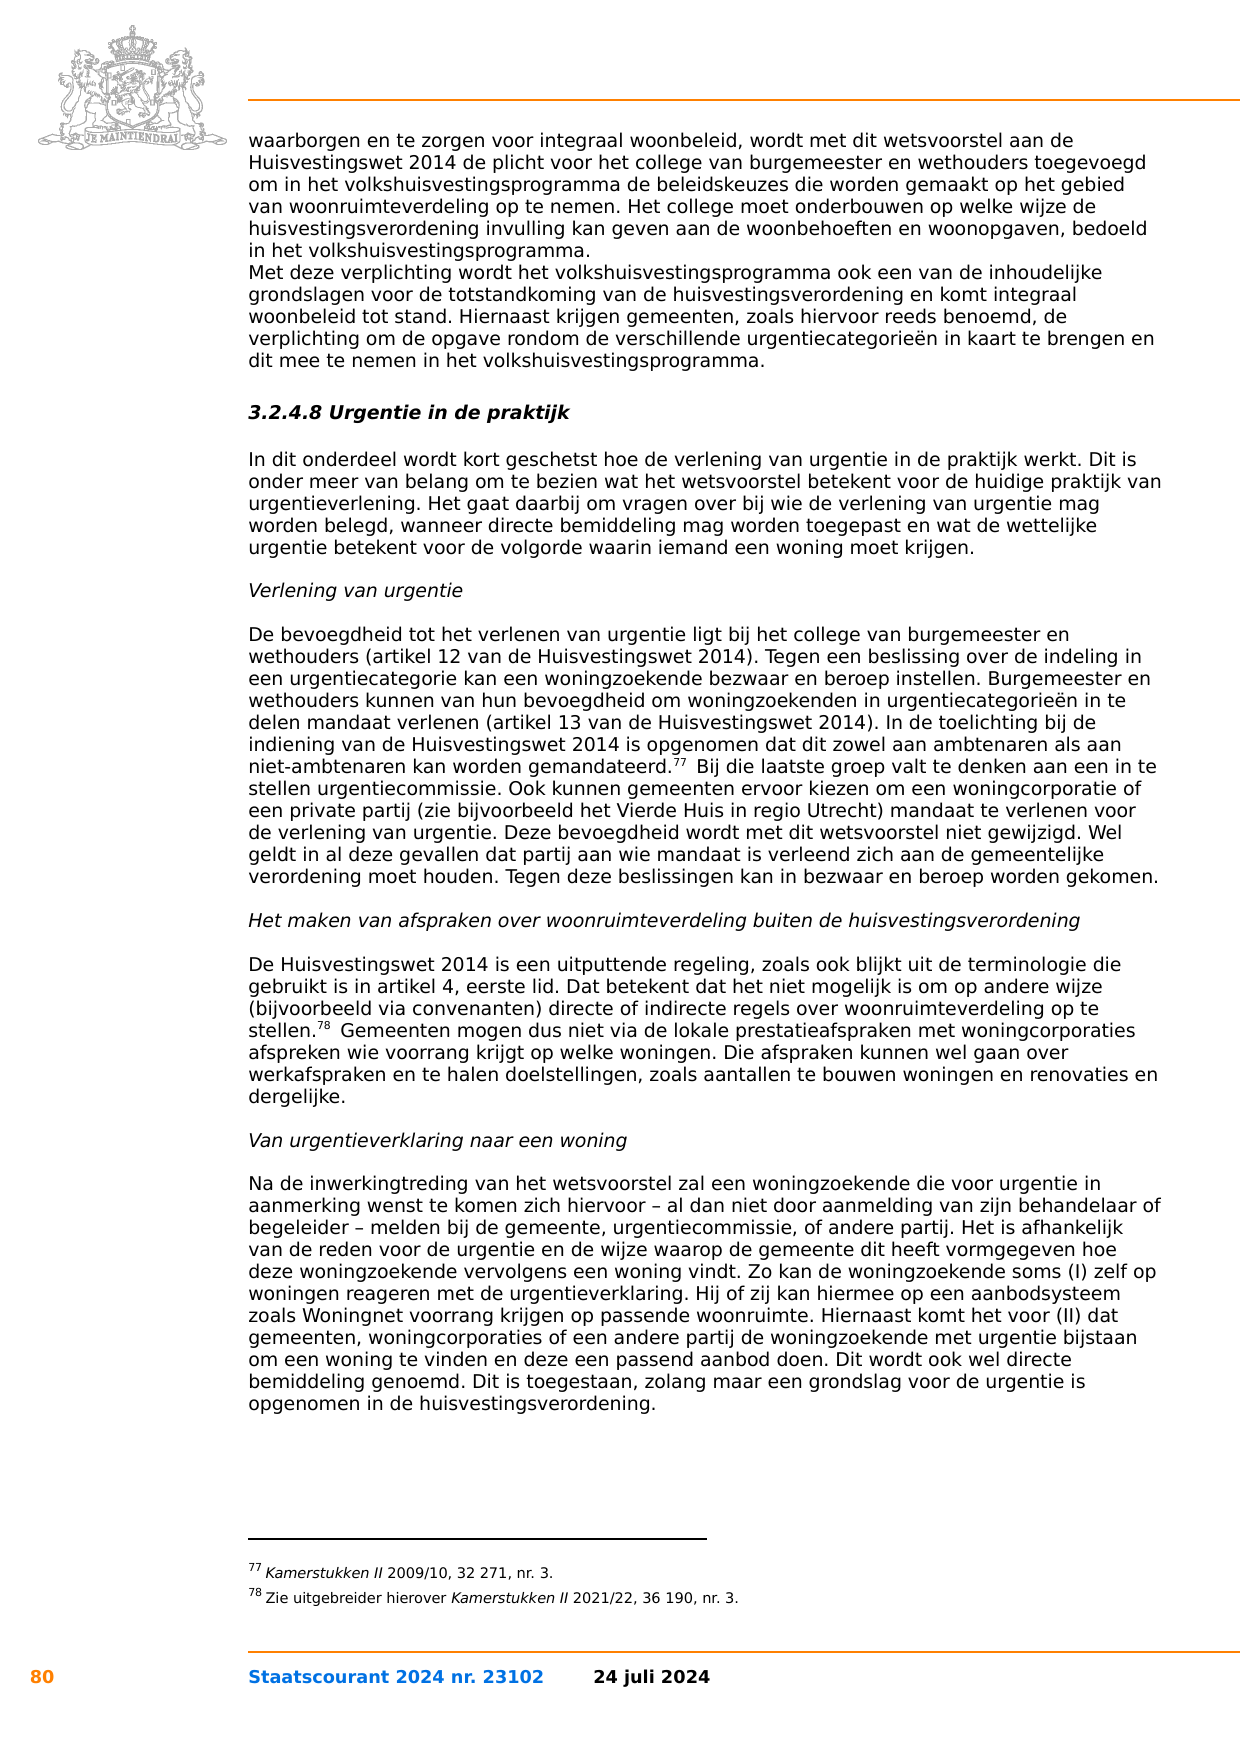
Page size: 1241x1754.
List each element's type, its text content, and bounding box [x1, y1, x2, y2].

text In dit onderdeel wordt kort geschetst hoe de verlening van urgentie in de praktijk werkt. Dit is onder meer van belang om te bezien wat het wetsvoorstel betekent voor de huidige praktijk van urgentieverlening. Het gaat daarbij om vragen over bij wie de verlening van urgentie mag worden belegd, wanneer directe bemiddeling mag worden toegepast en wat de wettelijke urgentie betekent voor de volgorde waarin iemand een woning moet krijgen. [248, 449, 1163, 558]
text Met deze verplichting wordt het volkshuisvestingsprogramma ook een van de inhoudelijke grondslagen voor de totstandkoming van de huisvestingsverordening en komt integraal woonbeleid tot stand. Hiernaast krijgen gemeenten, zoals hiervoor reeds benoemd, de verplichting om de opgave rondom de verschillende urgentiecategorieën in kaart te brengen en dit mee te nemen in het volkshuisvestingsprogramma. [248, 262, 1163, 372]
text waarborgen en te zorgen voor integraal woonbeleid, wordt met dit wetsvoorstel aan de Huisvestingswet 2014 de plicht voor het college van burgemeester en wethouders toegevoegd om in het volkshuisvestingsprogramma de beleidskeuzes die worden gemaakt op het gebied van woonruimteverdeling op te nemen. Het college moet onderbouwen op welke wijze de huisvestingsverordening invulling kan geven aan de woonbehoeften en woonopgaven, bedoeld in het volkshuisvestingsprogramma. [248, 130, 1163, 262]
subtitle Het maken van afspraken over woonruimteverdeling buiten de huisvestingsverordening [248, 910, 1163, 932]
text De Huisvestingswet 2014 is een uitputtende regeling, zoals ook blijkt uit de terminologie die gebruikt is in artikel 4, eerste lid. Dat betekent dat het niet mogelijk is om op andere wijze (bijvoorbeeld via convenanten) directe of indirecte regels over woonruimteverdeling op te stellen. Gemeenten mogen dus niet via de lokale prestatieafspraken met woningcorporaties afspreken wie voorrang krijgt op welke woningen. Die afspraken kunnen wel gaan over werkafspraken en te halen doelstellingen, zoals aantallen te bouwen woningen en renovaties en dergelijke. [248, 954, 1163, 1108]
text Na de inwerkingtreding van het wetsvoorstel zal een woningzoekende die voor urgentie in aanmerking wenst te komen zich hiervoor – al dan niet door aanmelding van zijn behandelaar of begeleider – melden bij de gemeente, urgentiecommissie, of andere partij. Het is afhankelijk van de reden voor de urgentie en de wijze waarop de gemeente dit heeft vormgegeven hoe deze woningzoekende vervolgens een woning vindt. Zo kan de woningzoekende soms (I) zelf op woningen reageren met de urgentieverklaring. Hij of zij kan hiermee op een aanbodsysteem zoals Woningnet voorrang krijgen op passende woonruimte. Hiernaast komt het voor (II) dat gemeenten, woningcorporaties of een andere partij de woningzoekende met urgentie bijstaan om een woning te vinden en deze een passend aanbod doen. Dit wordt ook wel directe bemiddeling genoemd. Dit is toegestaan, zolang maar een grondslag voor de urgentie is opgenomen in de huisvestingsverordening. [248, 1173, 1163, 1415]
subtitle 3.2.4.8 Urgentie in de praktijk [248, 402, 1163, 424]
subtitle Van urgentieverklaring naar een woning [248, 1129, 1163, 1151]
text Kamerstukken II 2009/10, 32 271, nr. 3. [248, 1561, 1163, 1583]
picture [38, 25, 227, 150]
text Zie uitgebreider hierover Kamerstukken II 2021/22, 36 190, nr. 3. [248, 1586, 1163, 1608]
text De bevoegdheid tot het verlenen van urgentie ligt bij het college van burgemeester en wethouders (artikel 12 van de Huisvestingswet 2014). Tegen een beslissing over de indeling in een urgentiecategorie kan een woningzoekende bezwaar en beroep instellen. Burgemeester en wethouders kunnen van hun bevoegdheid om woningzoekenden in urgentiecategorieën in te delen mandaat verlenen (artikel 13 van de Huisvestingswet 2014). In de toelichting bij de indiening van de Huisvestingswet 2014 is opgenomen dat dit zowel aan ambtenaren als aan niet-ambtenaren kan worden gemandateerd. Bij die laatste groep valt te denken aan een in te stellen urgentiecommissie. Ook kunnen gemeenten ervoor kiezen om een woningcorporatie of een private partij (zie bijvoorbeeld het Vierde Huis in regio Utrecht) mandaat te verlenen voor de verlening van urgentie. Deze bevoegdheid wordt met dit wetsvoorstel niet gewijzigd. Wel geldt in al deze gevallen dat partij aan wie mandaat is verleend zich aan de gemeentelijke verordening moet houden. Tegen deze beslissingen kan in bezwaar en beroep worden gekomen. [248, 624, 1163, 888]
subtitle Verlening van urgentie [248, 580, 1163, 602]
